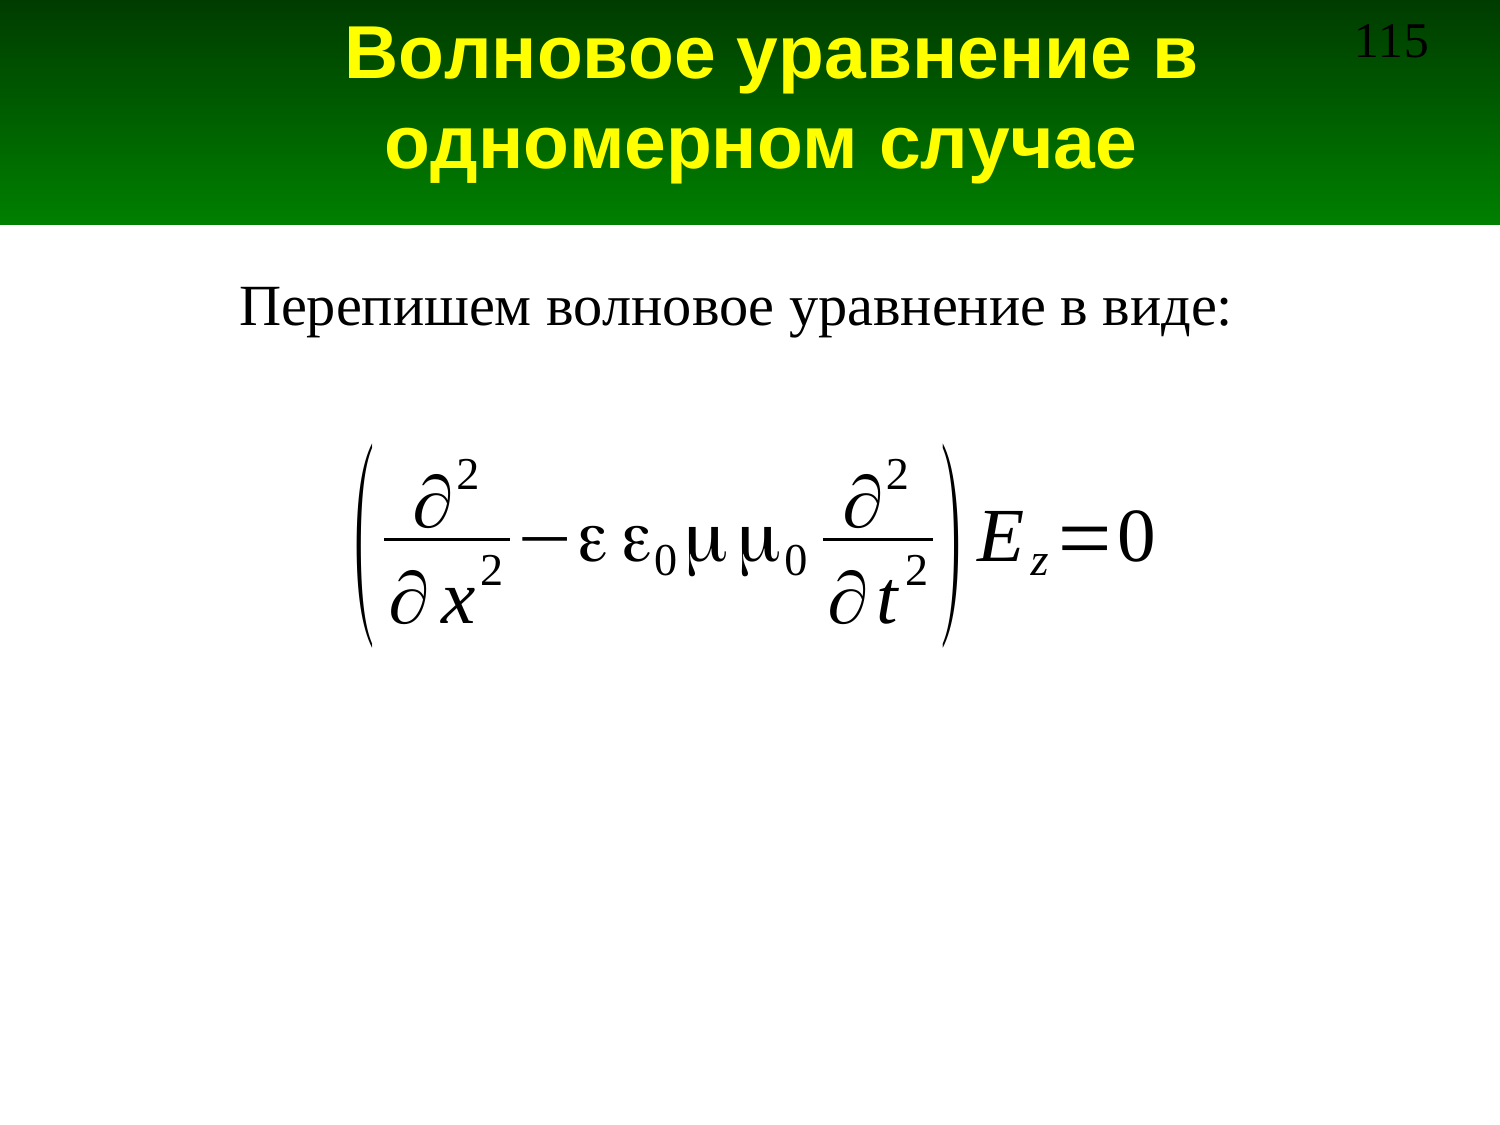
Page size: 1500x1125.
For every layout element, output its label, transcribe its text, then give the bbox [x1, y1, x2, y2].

text_box Перепишем волновое уравнение в виде: [224, 259, 1276, 355]
title Волновое уравнение в одномерном случае [123, 0, 1399, 192]
chart [330, 437, 1176, 650]
